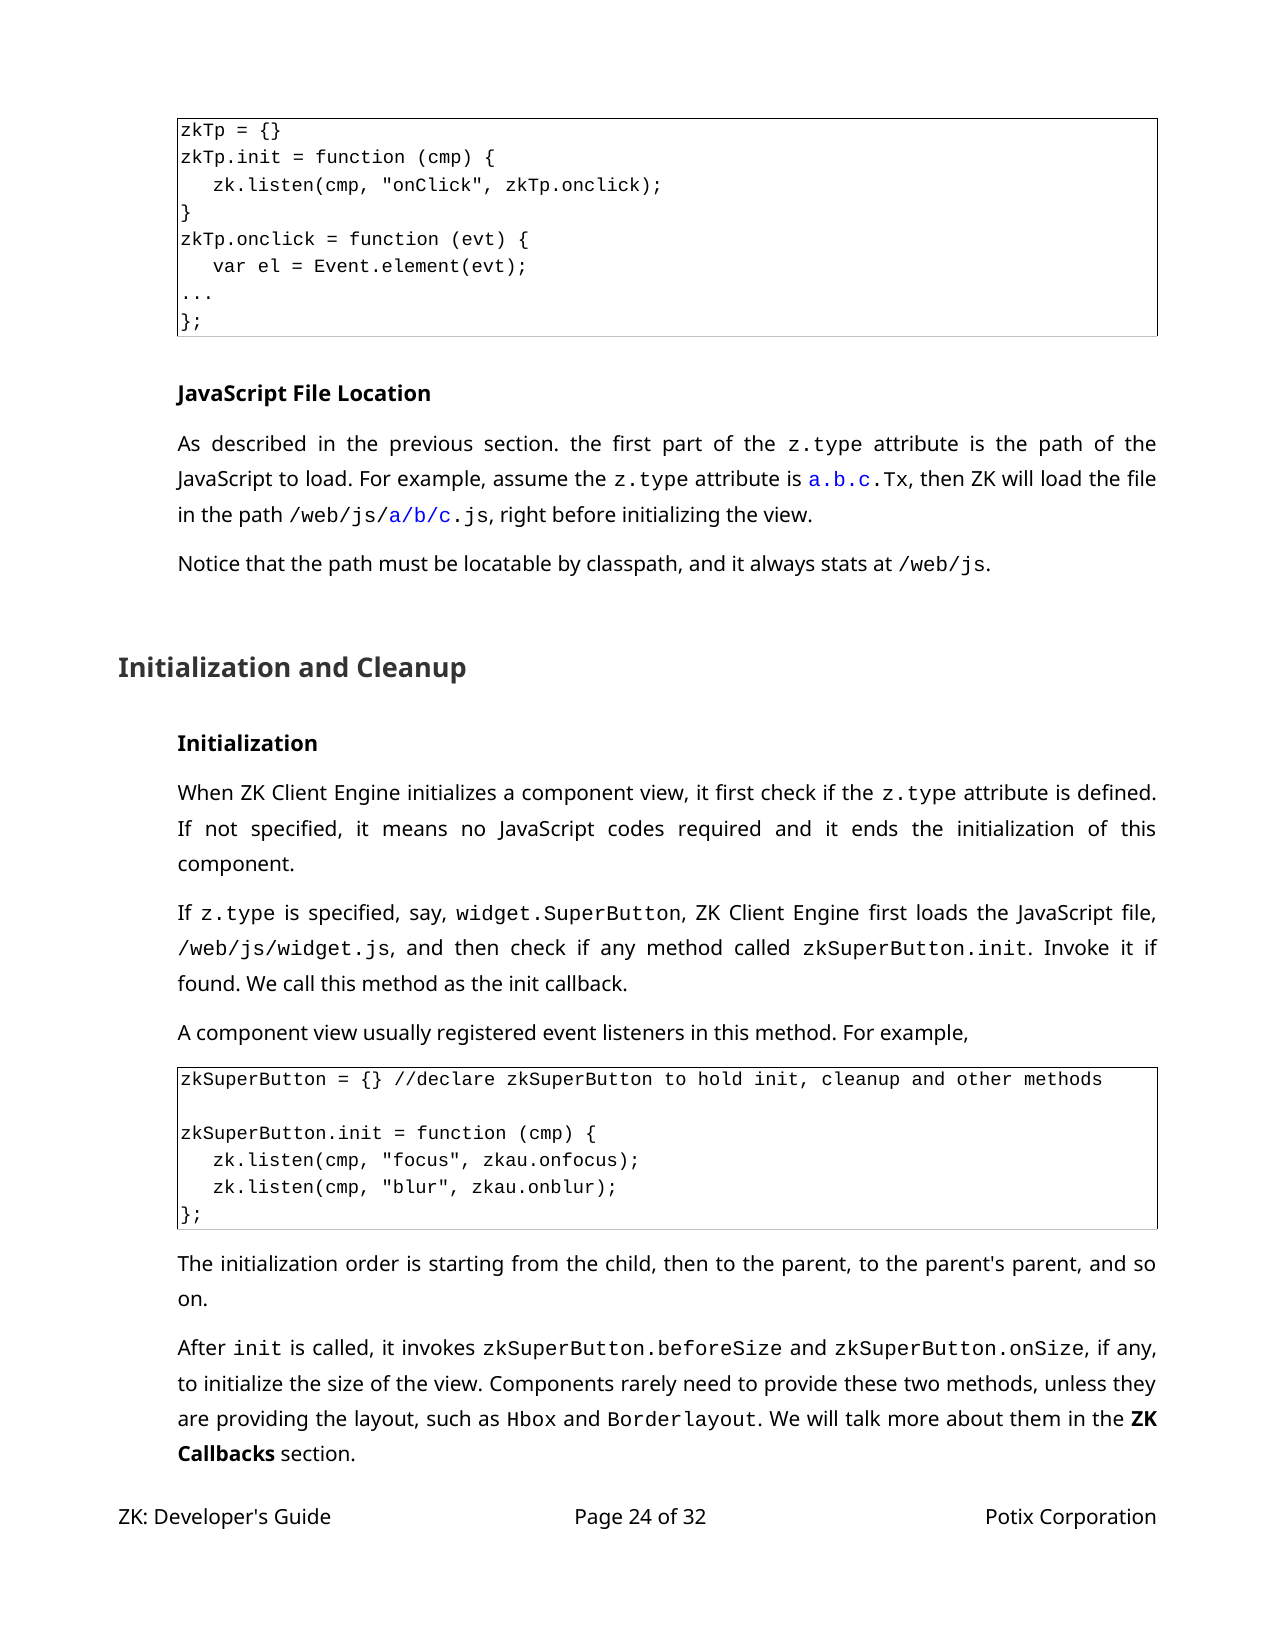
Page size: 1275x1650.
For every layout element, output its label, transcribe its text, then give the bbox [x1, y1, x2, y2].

text If z.type is specified, say, widget.SuperButton, ZK Client Engine first loads the JavaScript file, /web/js/widget.js, and then check if any method called zkSuperButton.init. Invoke it if found. We call this method as the init callback. [177, 898, 1157, 997]
text zkTp.onclick = function (evt) { [178, 227, 1157, 251]
text var el = Event.element(evt); [178, 254, 1157, 278]
text The initialization order is starting from the child, then to the parent, to the parent's parent, and so on. [177, 1249, 1157, 1313]
text As described in the previous section. the first part of the z.type attribute is the path of the JavaScript to load. For example, assume the z.type attribute is a.b.c.Tx, then ZK will load the file in the path /web/js/a/b/c.js, right before initializing the view. [177, 429, 1157, 528]
text When ZK Client Engine initializes a component view, it first check if the z.type attribute is defined. If not specified, it means no JavaScript codes required and it ends the initialization of this component. [177, 778, 1157, 877]
text zk.listen(cmp, "onClick", zkTp.onclick); [178, 172, 1157, 197]
text zkTp.init = function (cmp) { [178, 145, 1157, 169]
text zkSuperButton.init = function (cmp) { [178, 1121, 1157, 1145]
text ... [178, 281, 1157, 306]
text After init is called, it invokes zkSuperButton.beforeSize and zkSuperButton.onSize, if any, to initialize the size of the view. Components rarely need to provide these two methods, unless they are providing the layout, such as Hbox and Borderlayout. We will talk more about them in the ZK Callbacks section. [177, 1333, 1157, 1468]
text zk.listen(cmp, "focus", zkau.onfocus); zk.listen(cmp, "blur", zkau.onblur); }; [178, 1148, 1157, 1229]
text A component view usually registered event listeners in this method. For example, [177, 1018, 1157, 1046]
text zkSuperButton = {} //declare zkSuperButton to hold init, cleanup and other methods [178, 1068, 1157, 1091]
text Notice that the path must be locatable by classpath, and it always stats at /web/js. [177, 549, 1157, 578]
text }; [178, 308, 1157, 336]
subtitle JavaScript File Location [177, 378, 1157, 408]
text zkTp = {} [178, 119, 1157, 142]
subtitle Initialization and Cleanup [118, 648, 1157, 685]
subtitle Initialization [177, 728, 1157, 758]
text } [178, 200, 1157, 224]
